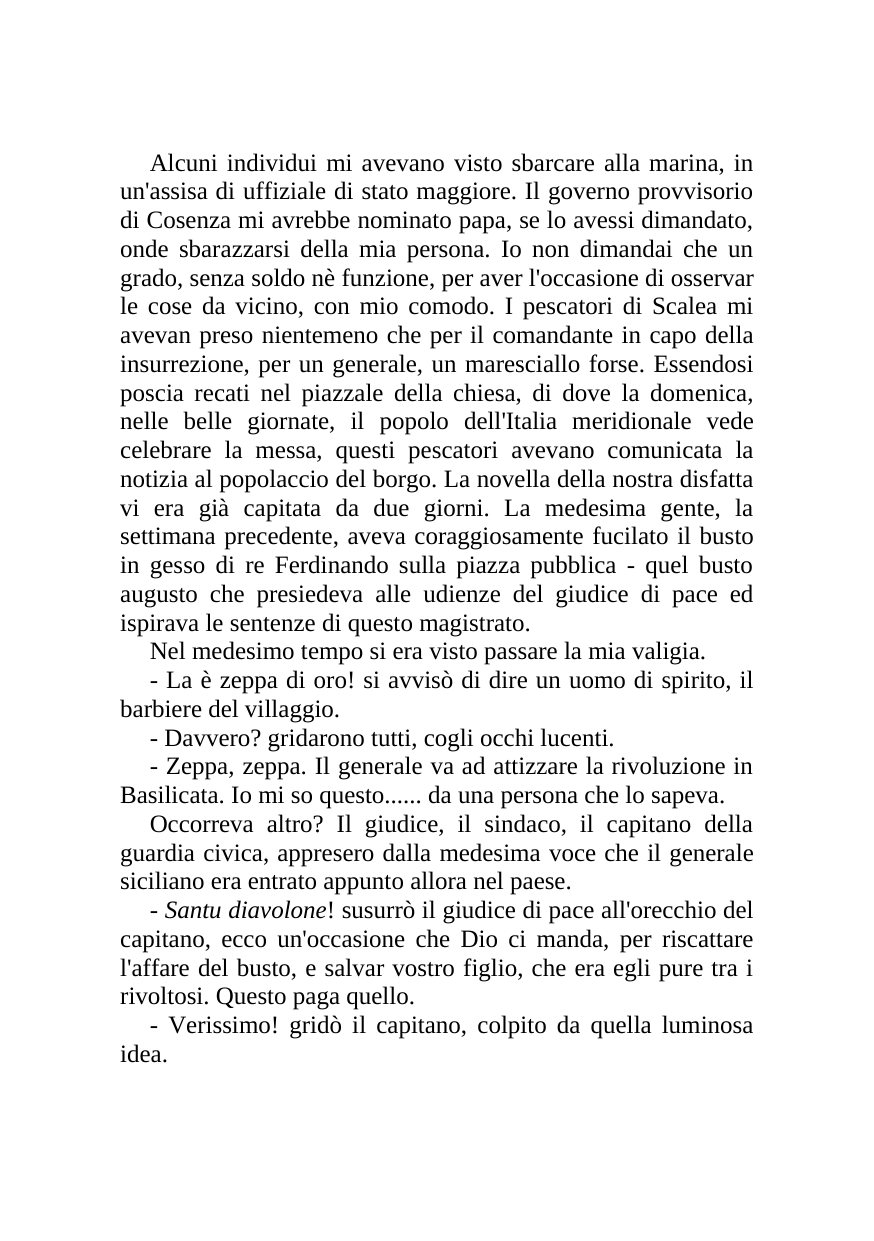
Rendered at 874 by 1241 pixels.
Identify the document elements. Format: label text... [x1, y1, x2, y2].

text - La è zeppa di oro! si avvisò di dire un uomo di spirito, il barbiere del villaggio. [120, 665, 754, 723]
text Nel medesimo tempo si era visto passare la mia valigia. [120, 636, 754, 665]
text - Zeppa, zeppa. Il generale va ad attizzare la rivoluzione in Basilicata. Io mi so questo...... da una persona che lo sapeva. [120, 751, 754, 809]
text Alcuni individui mi avevano visto sbarcare alla marina, in un'assisa di uffiziale di stato maggiore. Il governo provvisorio di Cosenza mi avrebbe nominato papa, se lo avessi dimandato, onde sbarazzarsi della mia persona. Io non dimandai che un grado, senza soldo nè funzione, per aver l'occasione di osservar le cose da vicino, con mio comodo. I pescatori di Scalea mi avevan preso nientemeno che per il comandante in capo della insurrezione, per un generale, un maresciallo forse. Essendosi poscia recati nel piazzale della chiesa, di dove la domenica, nelle belle giornate, il popolo dell'Italia meridionale vede celebrare la messa, questi pescatori avevano comunicata la notizia al popolaccio del borgo. La novella della nostra disfatta vi era già capitata da due giorni. La medesima gente, la settimana precedente, aveva coraggiosamente fucilato il busto in gesso di re Ferdinando sulla piazza pubblica - quel busto augusto che presiedeva alle udienze del giudice di pace ed ispirava le sentenze di questo magistrato. [120, 148, 754, 636]
text Occorreva altro? Il giudice, il sindaco, il capitano della guardia civica, appresero dalla medesima voce che il generale siciliano era entrato appunto allora nel paese. [120, 809, 754, 895]
text - Santu diavolone! susurrò il giudice di pace all'orecchio del capitano, ecco un'occasione che Dio ci manda, per riscattare l'affare del busto, e salvar vostro figlio, che era egli pure tra i rivoltosi. Questo paga quello. [120, 895, 754, 1010]
text - Verissimo! gridò il capitano, colpito da quella luminosa idea. [120, 1010, 754, 1068]
text - Davvero? gridarono tutti, cogli occhi lucenti. [120, 723, 754, 751]
